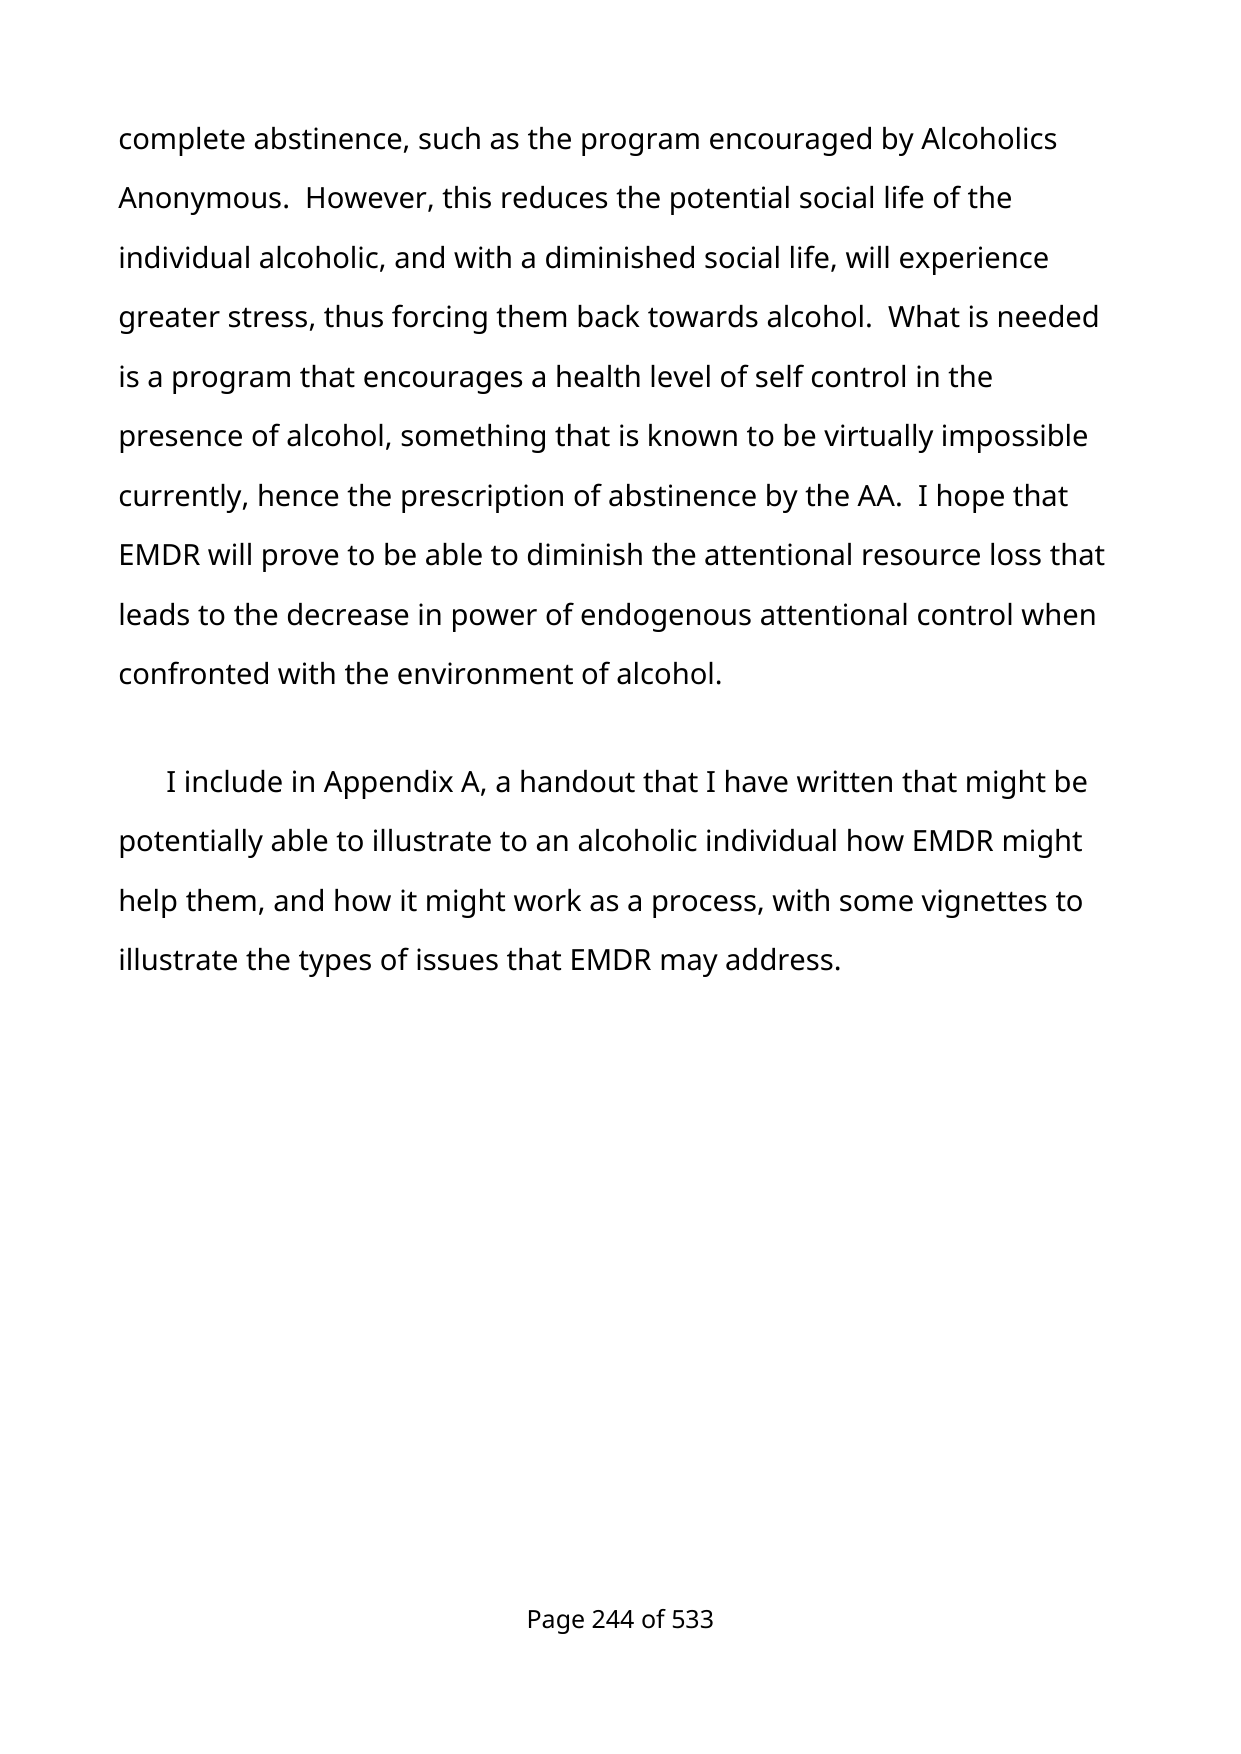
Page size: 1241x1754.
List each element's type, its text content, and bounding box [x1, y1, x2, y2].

text complete abstinence, such as the program encouraged by Alcoholics Anonymous. However, this reduces the potential social life of the individual alcoholic, and with a diminished social life, will experience greater stress, thus forcing them back towards alcohol. What is needed is a program that encourages a health level of self control in the presence of alcohol, something that is known to be virtually impossible currently, hence the prescription of abstinence by the AA. I hope that EMDR will prove to be able to diminish the attentional resource loss that leads to the decrease in power of endogenous attentional control when confronted with the environment of alcohol. [118, 118, 1122, 693]
text I include in Appendix A, a handout that I have written that might be potentially able to illustrate to an alcoholic individual how EMDR might help them, and how it might work as a process, with some vignettes to illustrate the types of issues that EMDR may address. [118, 761, 1122, 979]
